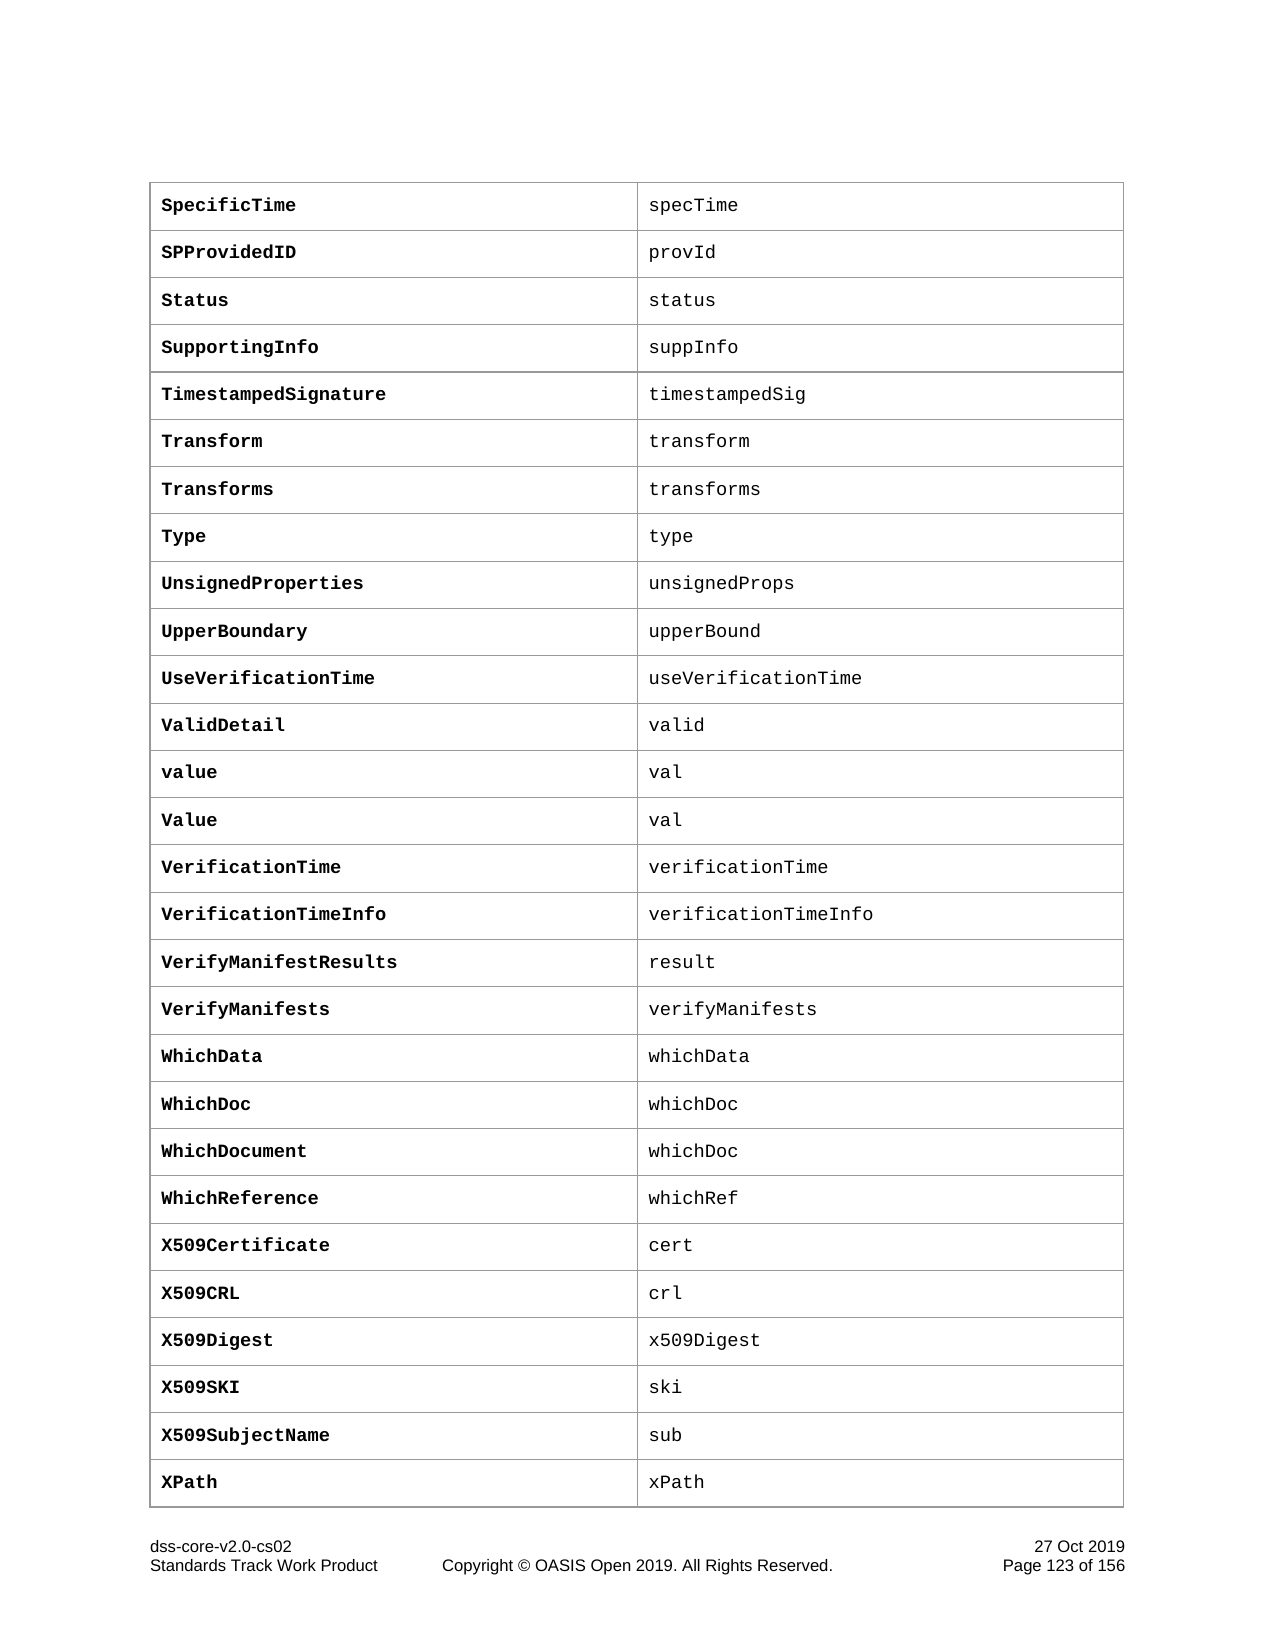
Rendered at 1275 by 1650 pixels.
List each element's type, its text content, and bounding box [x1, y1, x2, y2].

table_cell VerifyManifests [151, 987, 637, 1033]
table_cell Status [151, 278, 637, 324]
table_cell X509Certificate [151, 1224, 637, 1270]
table_cell XPath [151, 1460, 637, 1506]
table_cell UnsignedProperties [151, 562, 637, 608]
table_cell WhichDoc [151, 1082, 637, 1128]
table_cell X509Digest [151, 1318, 637, 1364]
table_cell WhichReference [151, 1176, 637, 1223]
table_cell VerifyManifestResults [151, 940, 637, 986]
table_cell cert [638, 1224, 1123, 1270]
table_cell UseVerificationTime [151, 656, 637, 702]
table_cell X509CRL [151, 1271, 637, 1317]
table_cell X509SubjectName [151, 1413, 637, 1459]
table_cell val [638, 798, 1123, 844]
table_cell ValidDetail [151, 704, 637, 750]
table_cell timestampedSig [638, 373, 1123, 419]
table_cell suppInfo [638, 325, 1123, 371]
table_cell verificationTime [638, 845, 1123, 892]
table_cell value [151, 751, 637, 797]
table_cell specTime [638, 183, 1123, 229]
table_cell VerificationTime [151, 845, 637, 892]
table_cell VerificationTimeInfo [151, 893, 637, 939]
table_cell whichRef [638, 1176, 1123, 1223]
table_cell WhichDocument [151, 1129, 637, 1175]
table_cell X509SKI [151, 1366, 637, 1412]
table_cell xPath [638, 1460, 1123, 1506]
table_cell verifyManifests [638, 987, 1123, 1033]
table_cell Transform [151, 420, 637, 466]
table_cell Type [151, 514, 637, 561]
table_cell upperBound [638, 609, 1123, 655]
table_cell transforms [638, 467, 1123, 513]
table_cell unsignedProps [638, 562, 1123, 608]
table_cell TimestampedSignature [151, 373, 637, 419]
table_cell status [638, 278, 1123, 324]
table_cell Transforms [151, 467, 637, 513]
table_cell sub [638, 1413, 1123, 1459]
table_cell useVerificationTime [638, 656, 1123, 702]
table_cell SupportingInfo [151, 325, 637, 371]
table_cell x509Digest [638, 1318, 1123, 1364]
table_cell SpecificTime [151, 183, 637, 229]
table_cell whichDoc [638, 1129, 1123, 1175]
table_cell Value [151, 798, 637, 844]
table_cell provId [638, 231, 1123, 277]
table_cell ski [638, 1366, 1123, 1412]
table_cell crl [638, 1271, 1123, 1317]
table_cell SPProvidedID [151, 231, 637, 277]
table_cell WhichData [151, 1035, 637, 1081]
table_cell type [638, 514, 1123, 561]
table_cell result [638, 940, 1123, 986]
table_cell verificationTimeInfo [638, 893, 1123, 939]
table_cell whichDoc [638, 1082, 1123, 1128]
table_cell whichData [638, 1035, 1123, 1081]
table_cell valid [638, 704, 1123, 750]
table_cell transform [638, 420, 1123, 466]
table_cell UpperBoundary [151, 609, 637, 655]
table_cell val [638, 751, 1123, 797]
